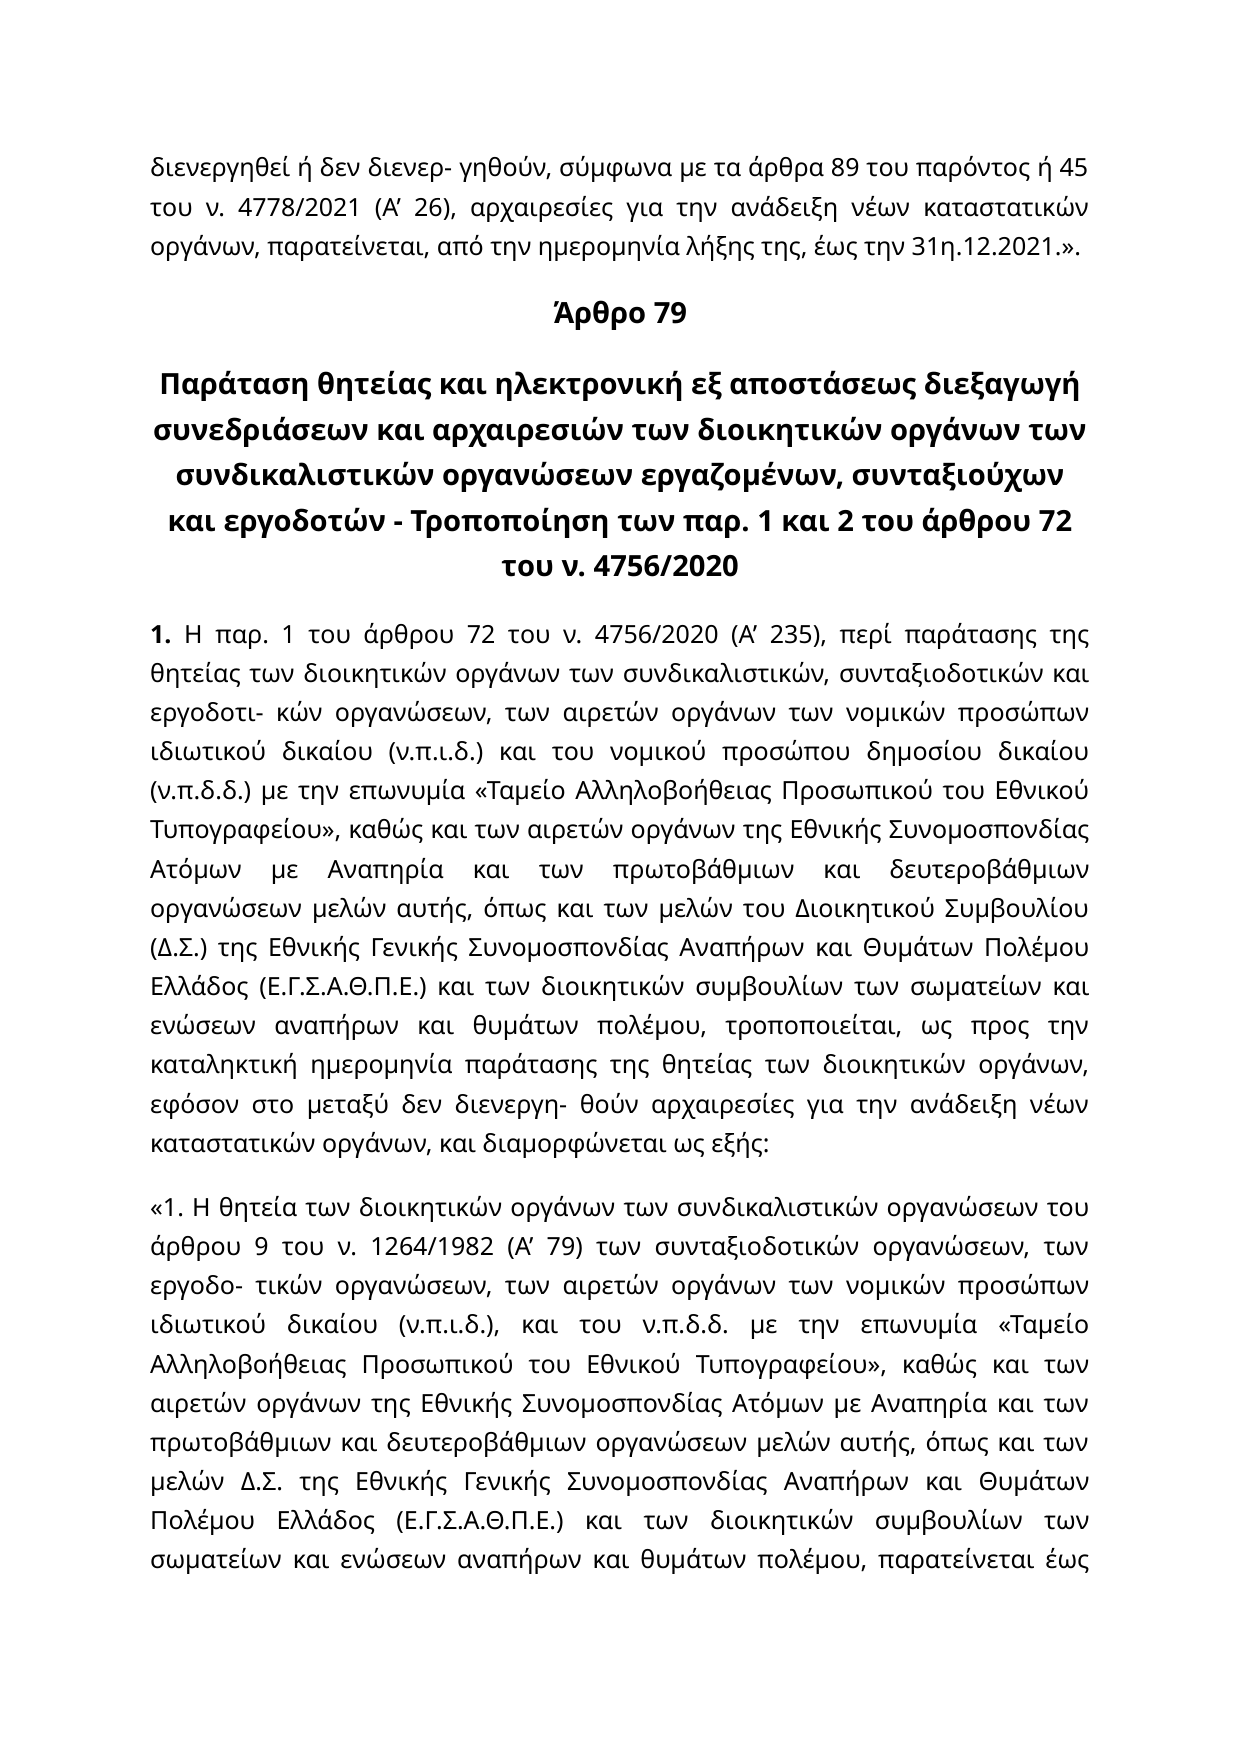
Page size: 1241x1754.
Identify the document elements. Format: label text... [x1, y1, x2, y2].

text διενεργηθεί ή δεν διενερ- γηθούν, σύμφωνα με τα άρθρα 89 του παρόντος ή 45 του ν. 4778/2021 (Α’ 26), αρχαιρεσίες για την ανάδειξη νέων καταστατικών οργάνων, παρατείνεται, από την ημερομηνία λήξης της, έως την 31η.12.2021.». [150, 150, 1090, 262]
text «1. H θητεία των διοικητικών οργάνων των συνδικαλιστικών οργανώσεων του άρθρου 9 του ν. 1264/1982 (Α’ 79) των συνταξιοδοτικών οργανώσεων, των εργοδο- τικών οργανώσεων, των αιρετών οργάνων των νομικών προσώπων ιδιωτικού δικαίου (ν.π.ι.δ.), και του ν.π.δ.δ. με την επωνυμία «Ταμείο Αλληλοβοήθειας Προσωπικού του Εθνικού Τυπογραφείου», καθώς και των αιρετών οργάνων της Εθνικής Συνομοσπονδίας Ατόμων με Αναπηρία και των πρωτοβάθμιων και δευτεροβάθμιων οργανώσεων μελών αυτής, όπως και των μελών Δ.Σ. της Εθνικής Γενικής Συνομοσπονδίας Αναπήρων και Θυμάτων Πολέμου Ελλάδος (Ε.Γ.Σ.Α.Θ.Π.Ε.) και των διοικητικών συμβουλίων των σωματείων και ενώσεων αναπήρων και θυμάτων πολέμου, παρατείνεται έως [150, 1189, 1090, 1576]
text 1. Η παρ. 1 του άρθρου 72 του ν. 4756/2020 (Α’ 235), περί παράτασης της θητείας των διοικητικών οργάνων των συνδικαλιστικών, συνταξιοδοτικών και εργοδοτι- κών οργανώσεων, των αιρετών οργάνων των νομικών προσώπων ιδιωτικού δικαίου (ν.π.ι.δ.) και του νομικού προσώπου δημοσίου δικαίου (ν.π.δ.δ.) με την επωνυμία «Ταμείο Αλληλοβοήθειας Προσωπικού του Εθνικού Τυπογραφείου», καθώς και των αιρετών οργάνων της Εθνικής Συνομοσπονδίας Ατόμων με Αναπηρία και των πρωτοβάθμιων και δευτεροβάθμιων οργανώσεων μελών αυτής, όπως και των μελών του Διοικητικού Συμβουλίου (Δ.Σ.) της Εθνικής Γενικής Συνομοσπονδίας Αναπήρων και Θυμάτων Πολέμου Ελλάδος (Ε.Γ.Σ.Α.Θ.Π.Ε.) και των διοικητικών συμβουλίων των σωματείων και ενώσεων αναπήρων και θυμάτων πολέμου, τροποποιείται, ως προς την καταληκτική ημερομηνία παράτασης της θητείας των διοικητικών οργάνων, εφόσον στο μεταξύ δεν διενεργη- θούν αρχαιρεσίες για την ανάδειξη νέων καταστατικών οργάνων, και διαμορφώνεται ως εξής: [150, 616, 1090, 1159]
subtitle Άρθρο 79 [150, 292, 1090, 332]
subtitle Παράταση θητείας και ηλεκτρονική εξ αποστάσεως διεξαγωγή συνεδριάσεων και αρχαιρεσιών των διοικητικών οργάνων των συνδικαλιστικών οργανώσεων εργαζομένων, συνταξιούχων και εργοδοτών - Τροποποίηση των παρ. 1 και 2 του άρθρου 72 του ν. 4756/2020 [150, 363, 1090, 585]
